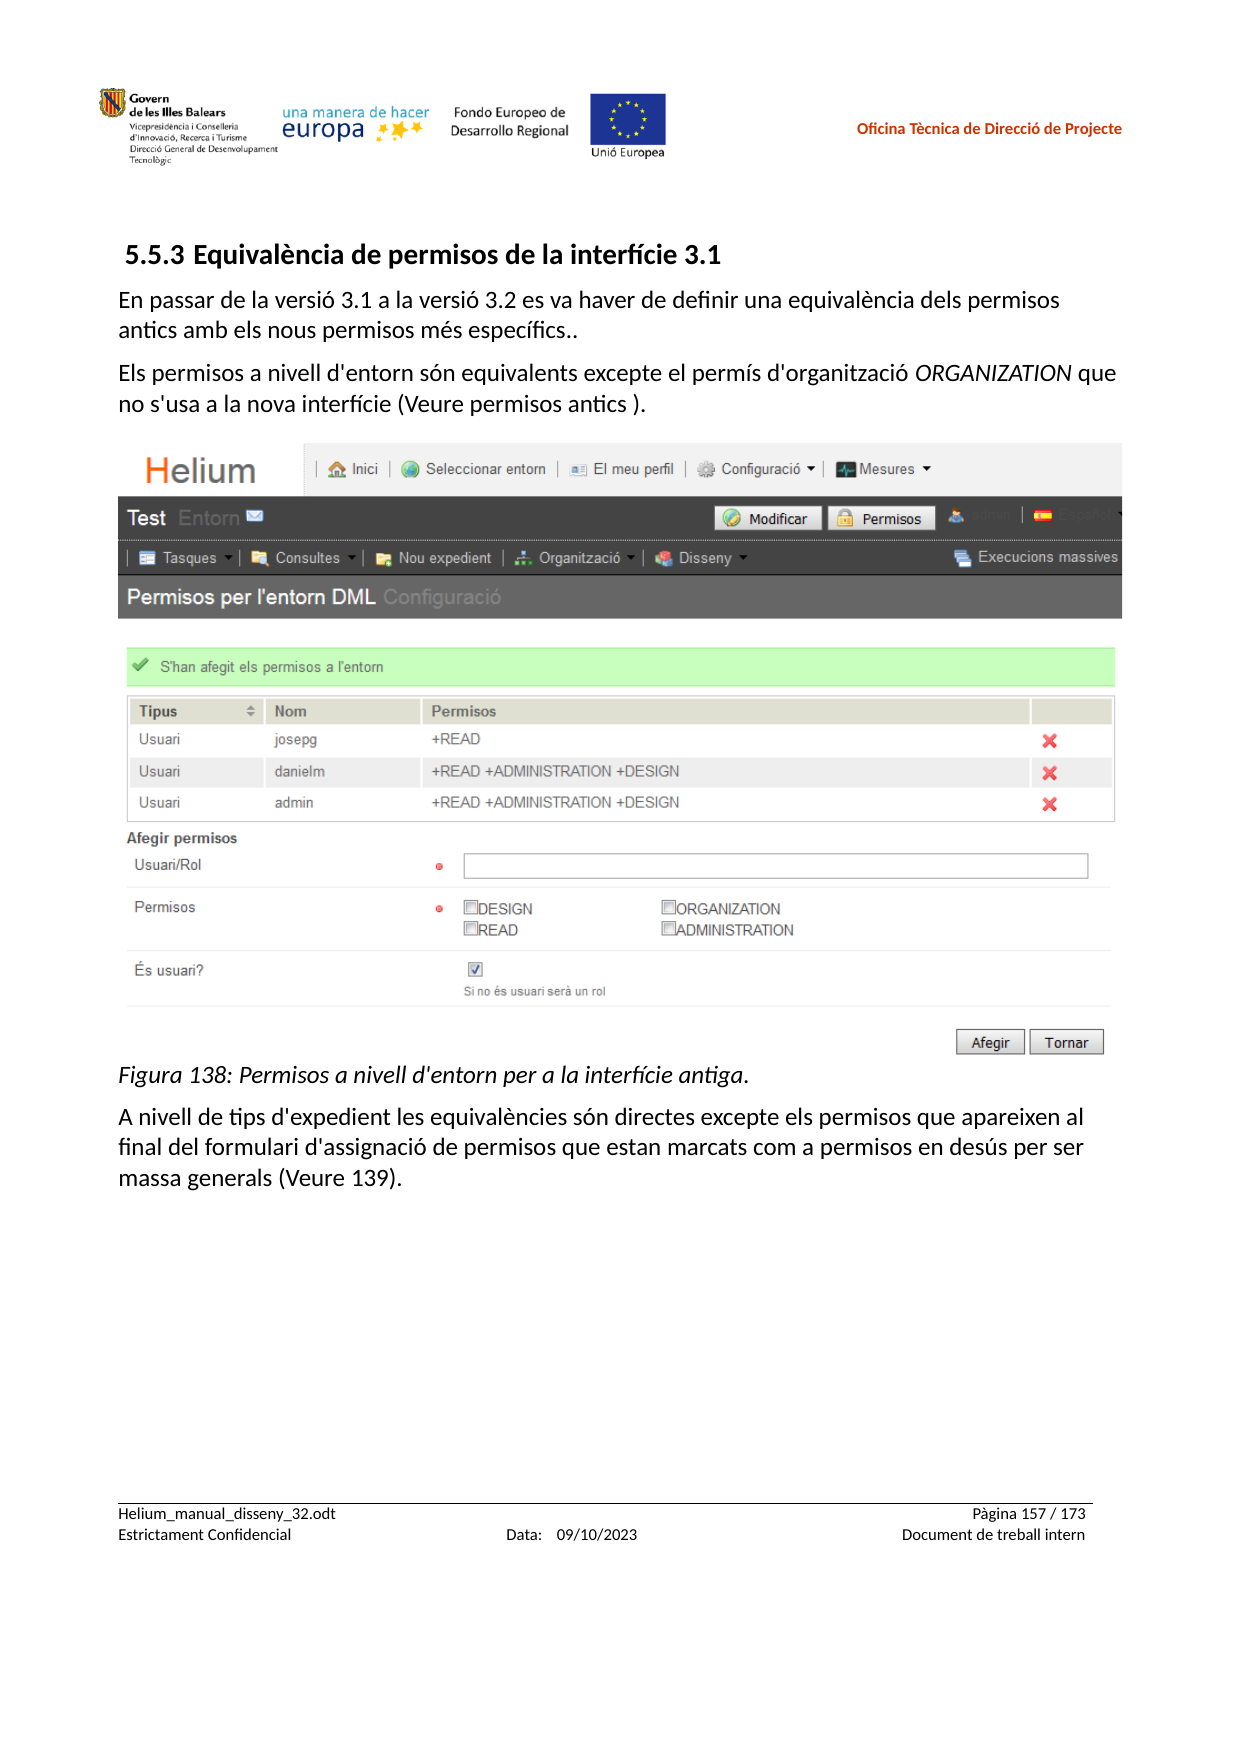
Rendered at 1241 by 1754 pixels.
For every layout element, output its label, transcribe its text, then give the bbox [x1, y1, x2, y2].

text A nivell de tips d'expedient les equivalències són directes excepte els permisos que apareixen al final del formulari d'assignació de permisos que estan marcats com a permisos en desús per ser massa generals (Veure 139). [118, 1101, 1122, 1192]
picture [118, 443, 1123, 1059]
text Figura 138: Permisos a nivell d'entorn per a la interfície antiga. [118, 1059, 1122, 1089]
text Els permisos a nivell d'entorn són equivalents excepte el permís d'organització ORGANIZATION que no s'usa a la nova interfície (Veure permisos antics ). [118, 358, 1122, 419]
subtitle Equivalència de permisos de la interfície 3.1 [118, 236, 1122, 272]
picture [99, 87, 668, 166]
text En passar de la versió 3.1 a la versió 3.2 es va haver de definir una equivalència dels permisos antics amb els nous permisos més específics.. [118, 284, 1122, 345]
